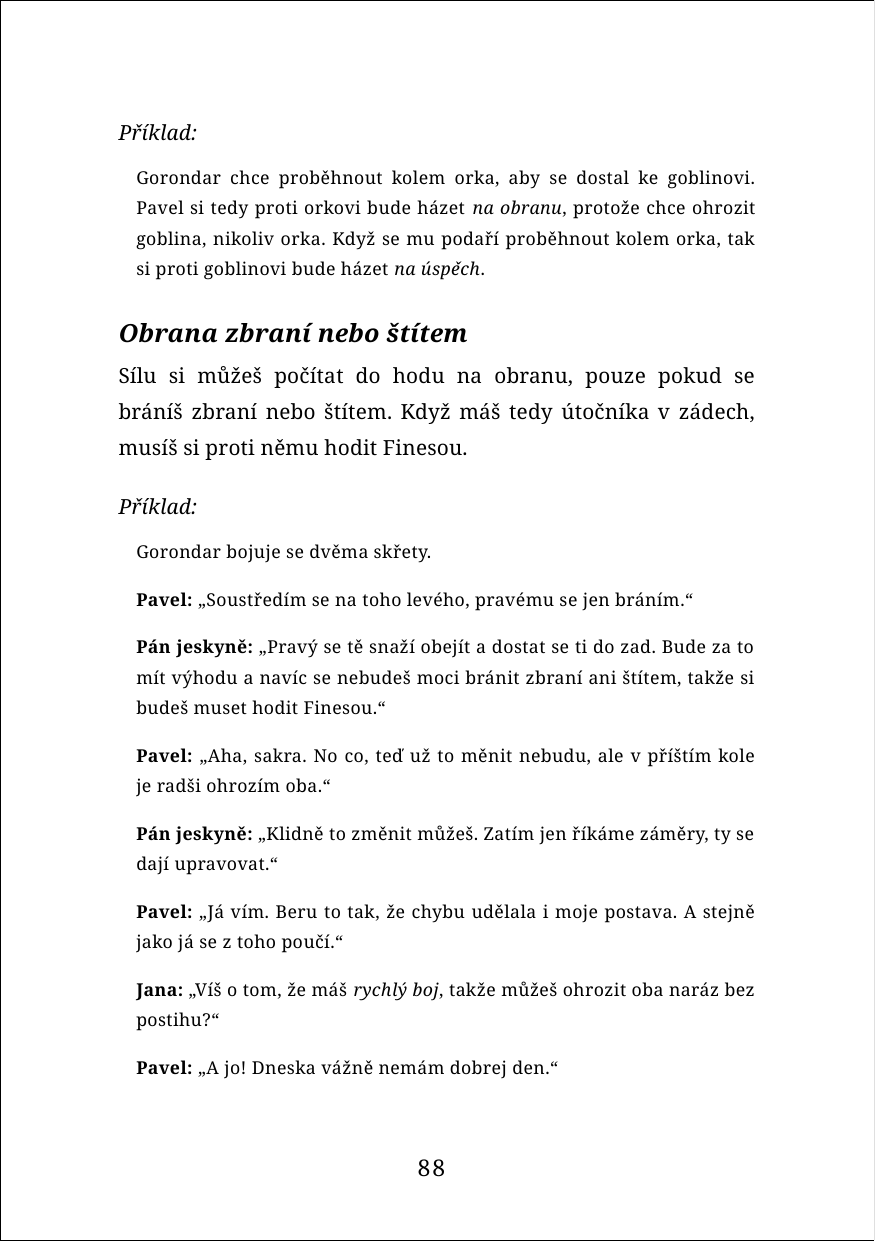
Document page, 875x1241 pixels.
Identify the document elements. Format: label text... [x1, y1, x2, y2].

text Příklad: [118, 492, 756, 520]
text Pavel: „Já vím. Beru to tak, že chybu udělala i moje postava. A stejně jako já se z toho poučí.“ [136, 899, 756, 954]
text Příklad: [118, 118, 756, 147]
text Jana: „Víš o tom, že máš rychlý boj, takže můžeš ohrozit oba naráz bez postihu?“ [136, 978, 756, 1032]
text Pavel: „Soustředím se na toho levého, pravému se jen bráním.“ [136, 587, 756, 611]
text Sílu si můžeš počítat do hodu na obranu, pouze pokud se bráníš zbraní nebo štítem. Když máš tedy útočníka v zádech, musíš si proti němu hodit Finesou. [118, 362, 756, 461]
text Pán jeskyně: „Klidně to změnit můžeš. Zatím jen říkáme záměry, ty se dají upravovat.“ [136, 821, 756, 876]
text Pán jeskyně: „Pravý se tě snaží obejít a dostat se ti do zad. Bude za to mít výhodu a navíc se nebudeš moci bránit zbraní ani štítem, takže si budeš muset hodit Finesou.“ [136, 635, 756, 719]
text Gorondar chce proběhnout kolem orka, aby se dostal ke goblinovi. Pavel si tedy proti orkovi bude házet na obranu, protože chce ohrozit goblina, nikoliv orka. Když se mu podaří proběhnout kolem orka, tak si proti goblinovi bude házet na úspěch. [136, 166, 756, 280]
text Pavel: „Aha, sakra. No co, teď už to měnit nebudu, ale v příštím kole je radši ohrozím oba.“ [136, 743, 756, 798]
subtitle Obrana zbraní nebo štítem [118, 316, 756, 350]
text Pavel: „A jo! Dneska vážně nemám dobrej den.“ [136, 1056, 756, 1080]
text Gorondar bojuje se dvěma skřety. [136, 539, 756, 563]
